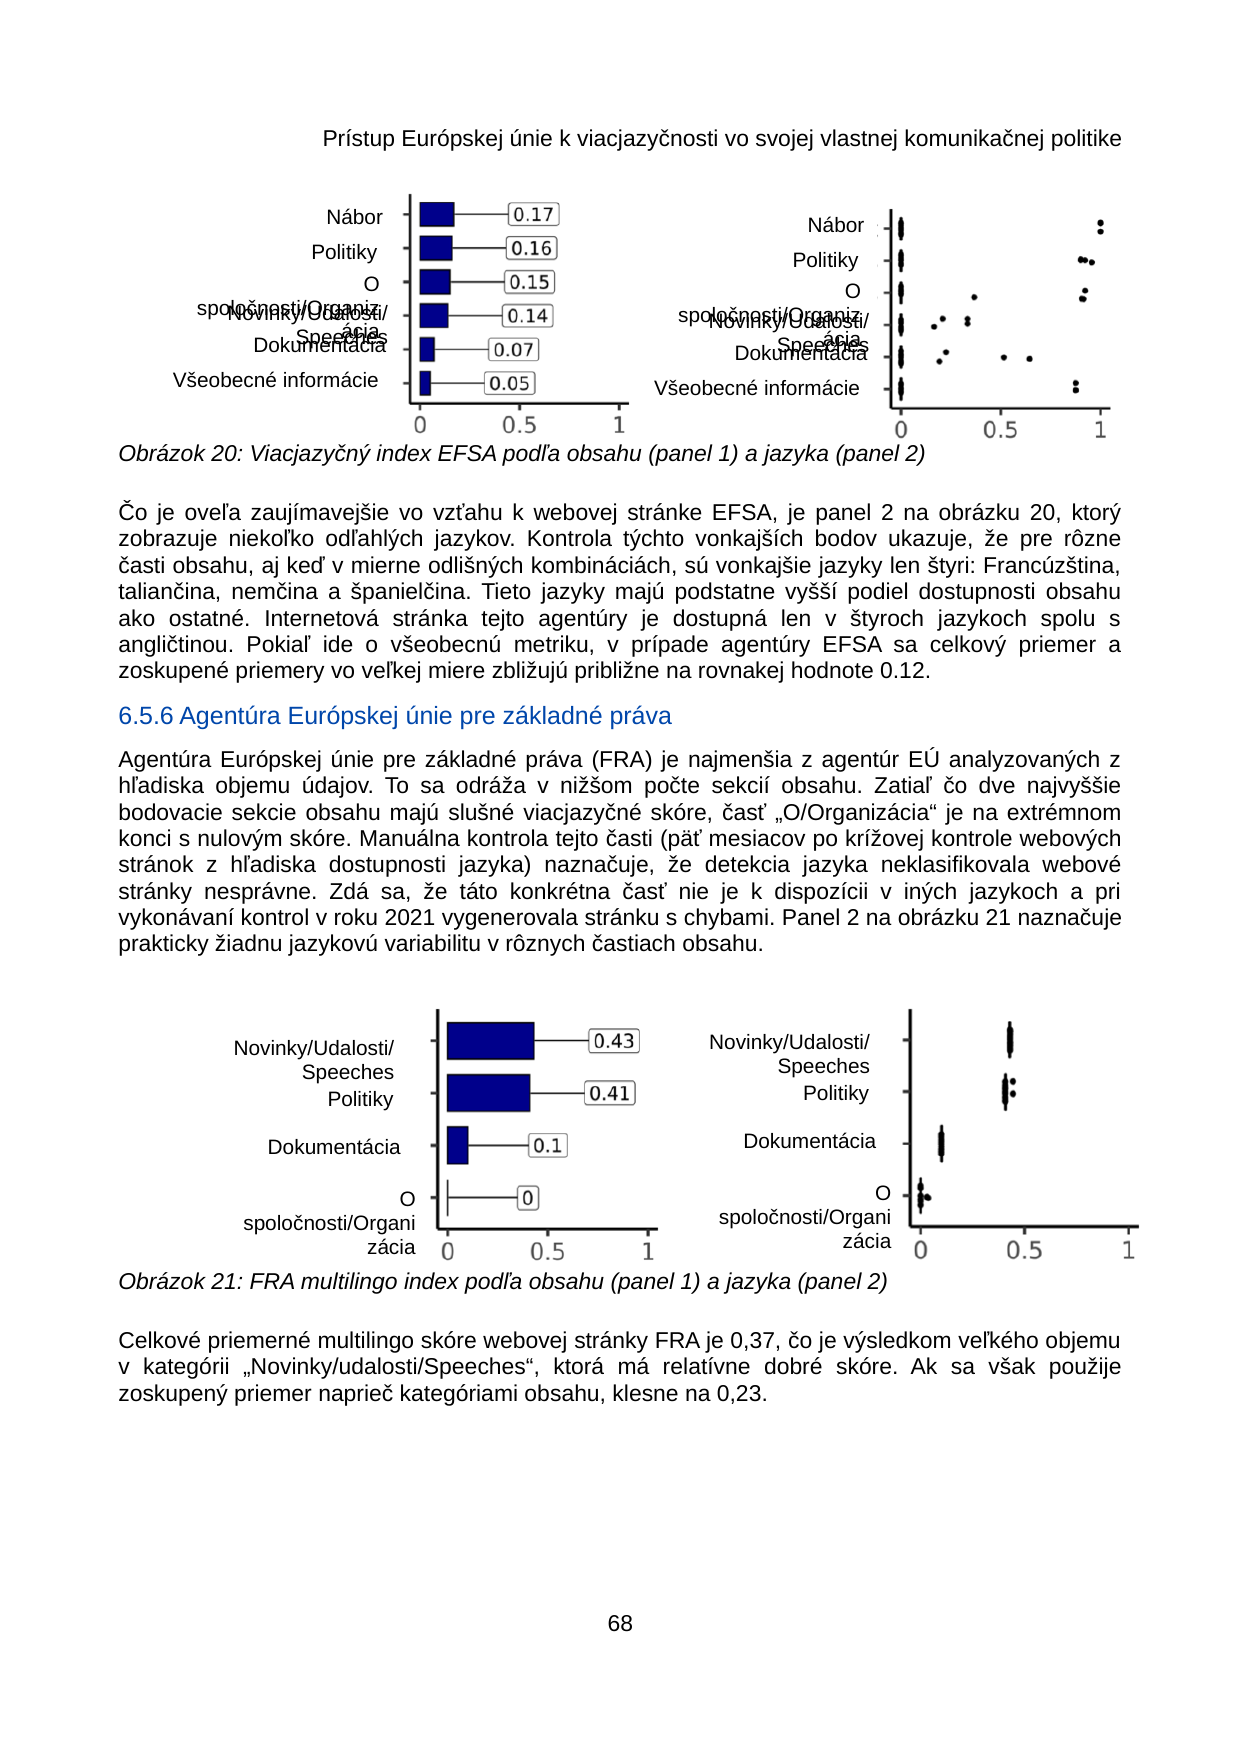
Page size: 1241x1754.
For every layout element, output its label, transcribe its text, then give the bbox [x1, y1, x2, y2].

text Obrázok 20: Viacjazyčný index EFSA podľa obsahu (panel 1) a jazyka (panel 2) [118, 440, 1111, 466]
picture [900, 999, 1144, 1268]
picture [425, 1001, 661, 1266]
picture [877, 198, 1111, 440]
text Celkové priemerné multilingo skóre webovej stránky FRA je 0,37, čo je výsledkom veľkého objemu v kategórii „Novinky/udalosti/Speeches“, ktorá má relatívne dobré skóre. Ak sa však použije zoskupený priemer naprieč kategóriami obsahu, klesne na 0,23. [118, 1327, 1122, 1406]
text Agentúra Európskej únie pre základné práva (FRA) je najmenšia z agentúr EÚ analyzovaných z hľadiska objemu údajov. To sa odráža v nižšom počte sekcií obsahu. Zatiaľ čo dve najvyššie bodovacie sekcie obsahu majú slušné viacjazyčné skóre, časť „O/Organizácia“ je na extrémnom konci s nulovým skóre. Manuálna kontrola tejto časti (päť mesiacov po krížovej kontrole webových stránok z hľadiska dostupnosti jazyka) naznačuje, že detekcia jazyka neklasifikovala webové stránky nesprávne. Zdá sa, že táto konkrétna časť nie je k dispozícii v iných jazykoch a pri vykonávaní kontrol v roku 2021 vygenerovala stránku s chybami. Panel 2 na obrázku 21 naznačuje prakticky žiadnu jazykovú variabilitu v rôznych častiach obsahu. [118, 746, 1122, 957]
subtitle 6.5.6 Agentúra Európskej únie pre základné práva [118, 701, 1122, 730]
text Obrázok 21: FRA multilingo index podľa obsahu (panel 1) a jazyka (panel 2) [118, 1268, 1168, 1294]
text Čo je oveľa zaujímavejšie vo vzťahu k webovej stránke EFSA, je panel 2 na obrázku 20, ktorý zobrazuje niekoľko odľahlých jazykov. Kontrola týchto vonkajších bodov ukazuje, že pre rôzne časti obsahu, aj keď v mierne odlišných kombináciách, sú vonkajšie jazyky len štyri: Francúzština, taliančina, nemčina a španielčina. Tieto jazyky majú podstatne vyšší podiel dostupnosti obsahu ako ostatné. Internetová stránka tejto agentúry je dostupná len v štyroch jazykoch spolu s angličtinou. Pokiaľ ide o všeobecnú metriku, v prípade agentúry EFSA sa celkový priemer a zoskupené priemery vo veľkej miere zbližujú približne na rovnakej hodnote 0.12. [118, 499, 1122, 683]
picture [399, 186, 634, 437]
